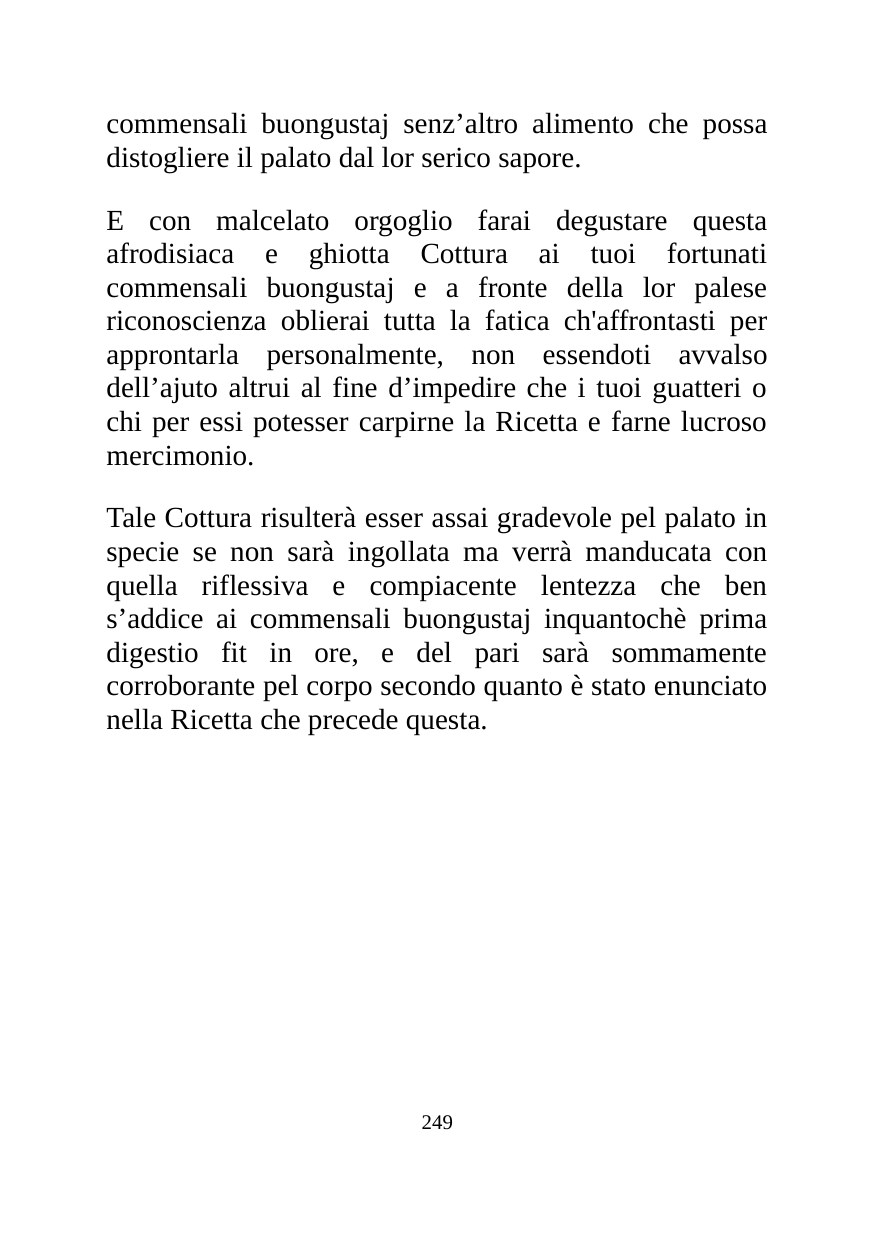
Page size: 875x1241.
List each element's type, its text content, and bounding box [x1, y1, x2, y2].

text commensali buongustaj senz’altro alimento che possa distogliere il palato dal lor serico sapore. [106, 106, 768, 173]
text E con malcelato orgoglio farai degustare questa afrodisiaca e ghiotta Cottura ai tuoi fortunati commensali buongustaj e a fronte della lor palese riconoscienza oblierai tutta la fatica ch'affrontasti per approntarla personalmente, non essendoti avvalso dell’ajuto altrui al fine d’impedire che i tuoi guatteri o chi per essi potesser carpirne la Ricetta e farne lucroso mercimonio. [106, 203, 768, 471]
text Tale Cottura risulterà esser assai gradevole pel palato in specie se non sarà ingollata ma verrà manducata con quella riflessiva e compiacente lentezza che ben s’addice ai commensali buongustaj inquantochè prima digestio fit in ore, e del pari sarà sommamente corroborante pel corpo secondo quanto è stato enunciato nella Ricetta che precede questa. [106, 501, 768, 735]
